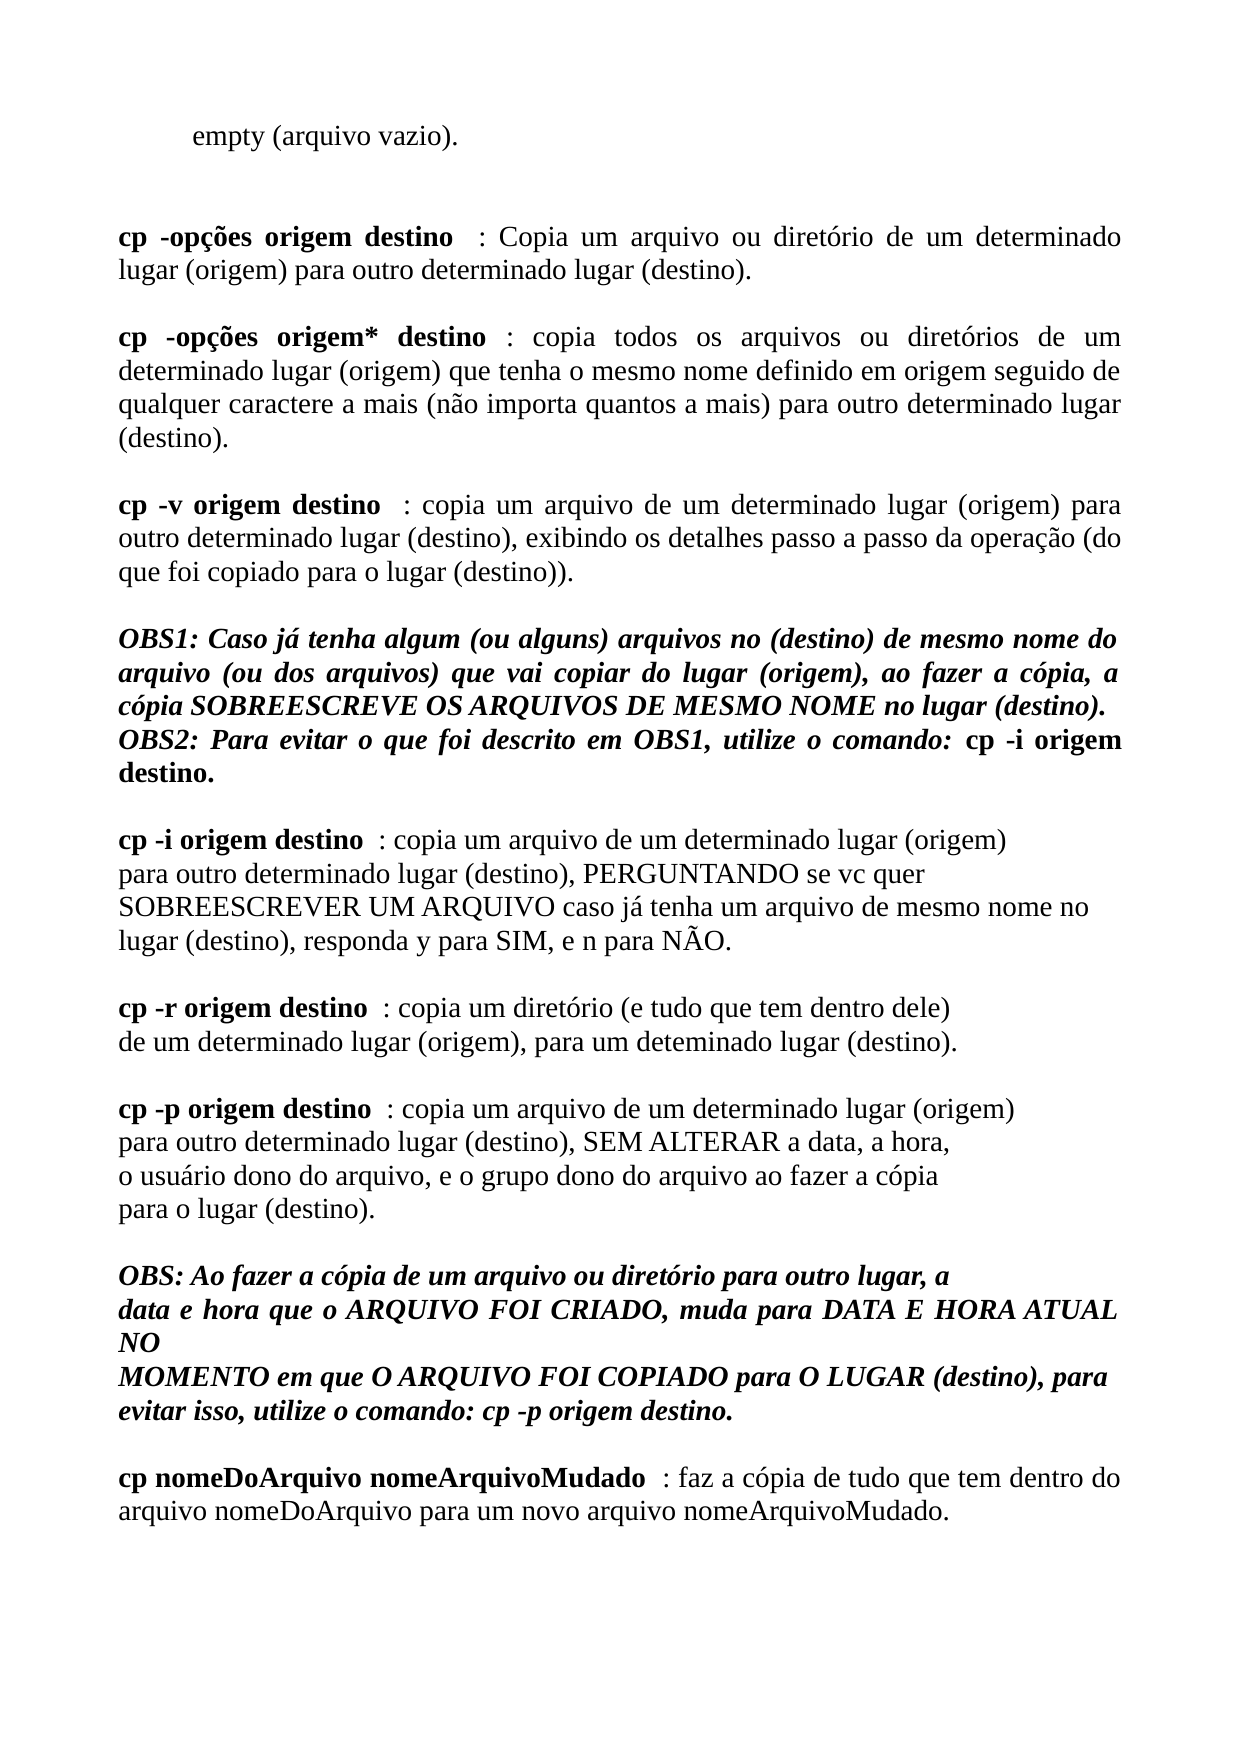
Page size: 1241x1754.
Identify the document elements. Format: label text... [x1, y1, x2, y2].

text cp nomeDoArquivo nomeArquivoMudado : faz a cópia de tudo que tem dentro do arquivo nomeDoArquivo para um novo arquivo nomeArquivoMudado. [118, 1460, 1122, 1527]
text cp -r origem destino : copia um diretório (e tudo que tem dentro dele) [118, 990, 1122, 1024]
text o usuário dono do arquivo, e o grupo dono do arquivo ao fazer a cópia [118, 1158, 1122, 1191]
text para outro determinado lugar (destino), PERGUNTANDO se vc quer [118, 856, 1122, 889]
text cp -i origem destino : copia um arquivo de um determinado lugar (origem) [118, 822, 1122, 856]
text MOMENTO em que O ARQUIVO FOI COPIADO para O LUGAR (destino), para [118, 1359, 1122, 1393]
text SOBREESCREVER UM ARQUIVO caso já tenha um arquivo de mesmo nome no [118, 889, 1122, 923]
text cp -opções origem destino : Copia um arquivo ou diretório de um determinado lugar (origem) para outro determinado lugar (destino). [118, 219, 1122, 286]
text data e hora que o ARQUIVO FOI CRIADO, muda para DATA E HORA ATUAL NO [118, 1292, 1122, 1359]
text para outro determinado lugar (destino), SEM ALTERAR a data, a hora, [118, 1124, 1122, 1158]
text evitar isso, utilize o comando: cp -p origem destino. [118, 1393, 1122, 1426]
text para o lugar (destino). [118, 1191, 1122, 1225]
text de um determinado lugar (origem), para um deteminado lugar (destino). [118, 1024, 1122, 1057]
text OBS: Ao fazer a cópia de um arquivo ou diretório para outro lugar, a [118, 1258, 1122, 1292]
text empty (arquivo vazio). [118, 118, 1122, 152]
text OBS2: Para evitar o que foi descrito em OBS1, utilize o comando: cp -i origem destino. [118, 722, 1122, 789]
text lugar (destino), responda y para SIM, e n para NÃO. [118, 923, 1122, 957]
text cp -opções origem* destino : copia todos os arquivos ou diretórios de um determinado lugar (origem) que tenha o mesmo nome definido em origem seguido de qualquer caractere a mais (não importa quantos a mais) para outro determinado lugar (destino). [118, 319, 1122, 453]
text cp -p origem destino : copia um arquivo de um determinado lugar (origem) [118, 1091, 1122, 1124]
text OBS1: Caso já tenha algum (ou alguns) arquivos no (destino) de mesmo nome do arquivo (ou dos arquivos) que vai copiar do lugar (origem), ao fazer a cópia, a cópia SOBREESCREVE OS ARQUIVOS DE MESMO NOME no lugar (destino). [118, 621, 1122, 722]
text cp -v origem destino : copia um arquivo de um determinado lugar (origem) para outro determinado lugar (destino), exibindo os detalhes passo a passo da operação (do que foi copiado para o lugar (destino)). [118, 487, 1122, 588]
